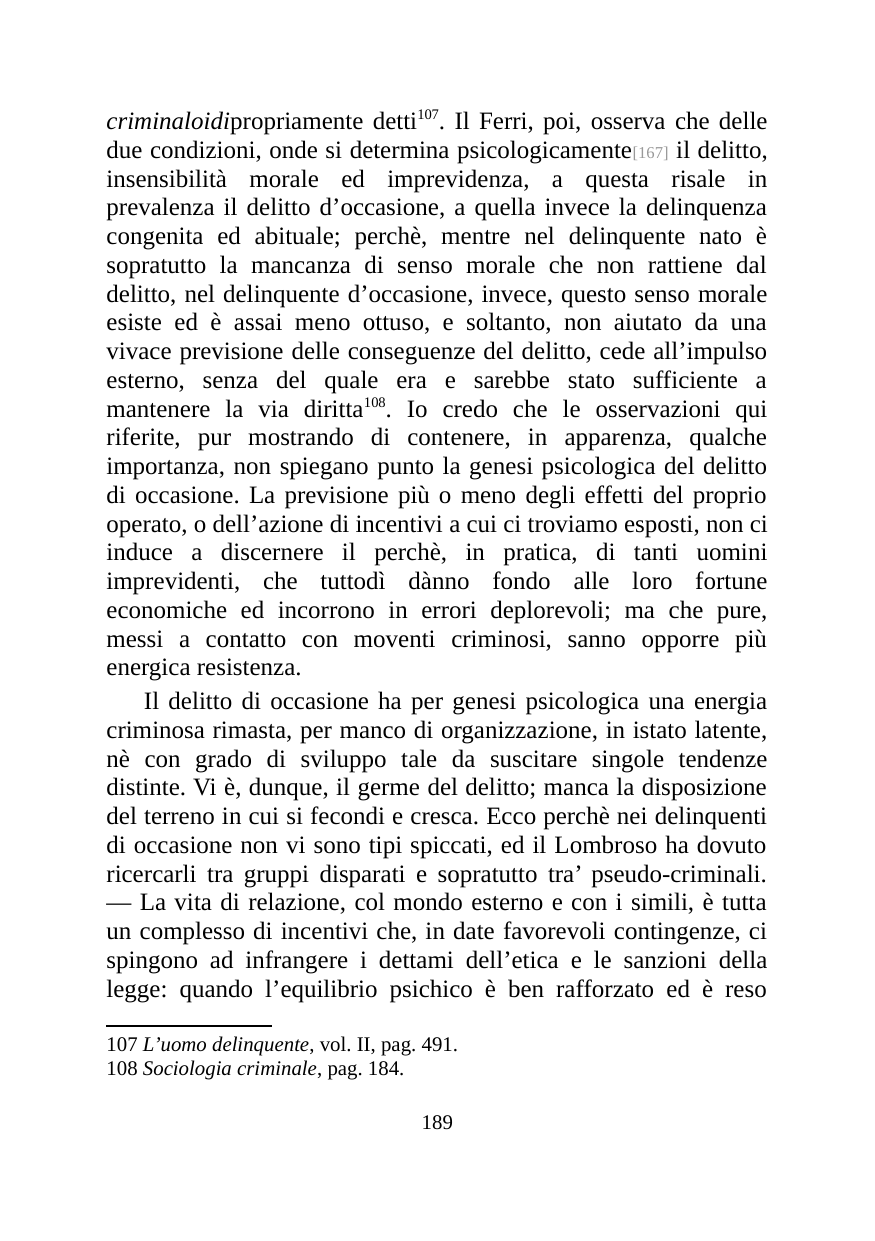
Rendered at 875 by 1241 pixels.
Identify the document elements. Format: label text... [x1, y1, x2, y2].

text criminaloidipropriamente detti. Il Ferri, poi, osserva che delle due condizioni, onde si determina psicologicamente[167] il delitto, insensibilità morale ed imprevidenza, a questa risale in prevalenza il delitto d’occasione, a quella invece la delinquenza congenita ed abituale; perchè, mentre nel delinquente nato è sopratutto la mancanza di senso morale che non rattiene dal delitto, nel delinquente d’occasione, invece, questo senso morale esiste ed è assai meno ottuso, e soltanto, non aiutato da una vivace previsione delle conseguenze del delitto, cede all’impulso esterno, senza del quale era e sarebbe stato sufficiente a mantenere la via diritta. Io credo che le osservazioni qui riferite, pur mostrando di contenere, in apparenza, qualche importanza, non spiegano punto la genesi psicologica del delitto di occasione. La previsione più o meno degli effetti del proprio operato, o dell’azione di incentivi a cui ci troviamo esposti, non ci induce a discernere il perchè, in pratica, di tanti uomini imprevidenti, che tuttodì dànno fondo alle loro fortune economiche ed incorrono in errori deplorevoli; ma che pure, messi a contatto con moventi criminosi, sanno opporre più energica resistenza. [106, 106, 768, 681]
text L’uomo delinquente, vol. II, pag. 491. [106, 1032, 768, 1056]
text Sociologia criminale, pag. 184. [106, 1056, 768, 1080]
text Il delitto di occasione ha per genesi psicologica una energia criminosa rimasta, per manco di organizzazione, in istato latente, nè con grado di sviluppo tale da suscitare singole tendenze distinte. Vi è, dunque, il germe del delitto; manca la disposizione del terreno in cui si fecondi e cresca. Ecco perchè nei delinquenti di occasione non vi sono tipi spiccati, ed il Lombroso ha dovuto ricercarli tra gruppi disparati e sopratutto tra’ pseudo-criminali. ― La vita di relazione, col mondo esterno e con i simili, è tutta un complesso di incentivi che, in date favorevoli contingenze, ci spingono ad infrangere i dettami dell’etica e le sanzioni della legge: quando l’equilibrio psichico è ben rafforzato ed è reso [106, 686, 768, 1002]
